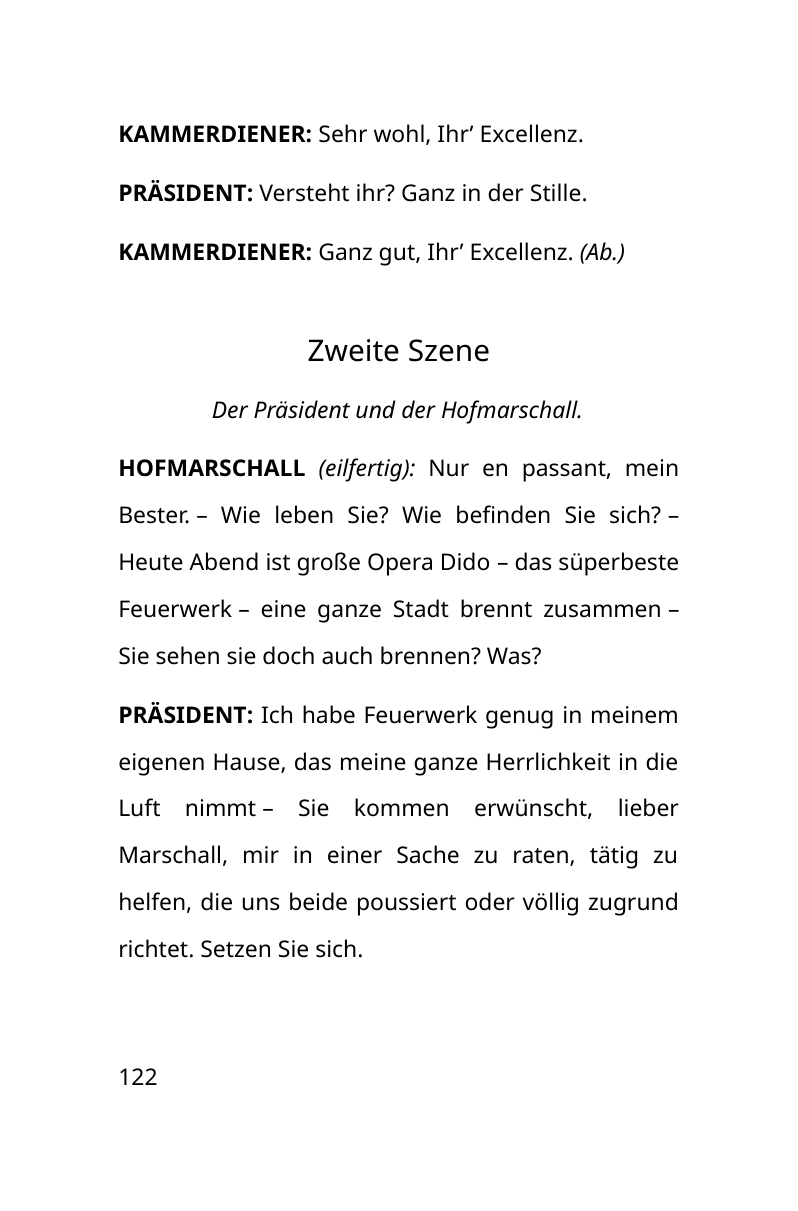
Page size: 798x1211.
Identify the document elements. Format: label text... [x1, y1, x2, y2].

subtitle Zweite Szene [118, 329, 679, 370]
text PRÄSIDENT: Versteht ihr? Ganz in der Stille. [118, 177, 679, 208]
text PRÄSIDENT: Ich habe Feuerwerk genug in meinem eigenen Hause, das meine ganze Herrlichkeit in die Luft nimmt – Sie kommen erwünscht, lieber Marschall, mir in einer Sache zu raten, tätig zu helfen, die uns beide poussiert oder völlig zugrund richtet. Setzen Sie sich. [118, 698, 679, 964]
text HOFMARSCHALL (eilfertig): Nur en passant, mein Bester. – Wie leben Sie? Wie befinden Sie sich? – Heute Abend ist große Opera Dido – das süperbeste Feuerwerk – eine ganze Stadt brennt zusammen – Sie sehen sie doch auch brennen? Was? [118, 452, 679, 671]
text KAMMERDIENER: Sehr wohl, Ihr’ Excellenz. [118, 118, 679, 149]
text KAMMERDIENER: Ganz gut, Ihr’ Excellenz. (Ab.) [118, 235, 679, 267]
text Der Präsident und der Hofmarschall. [118, 394, 679, 425]
